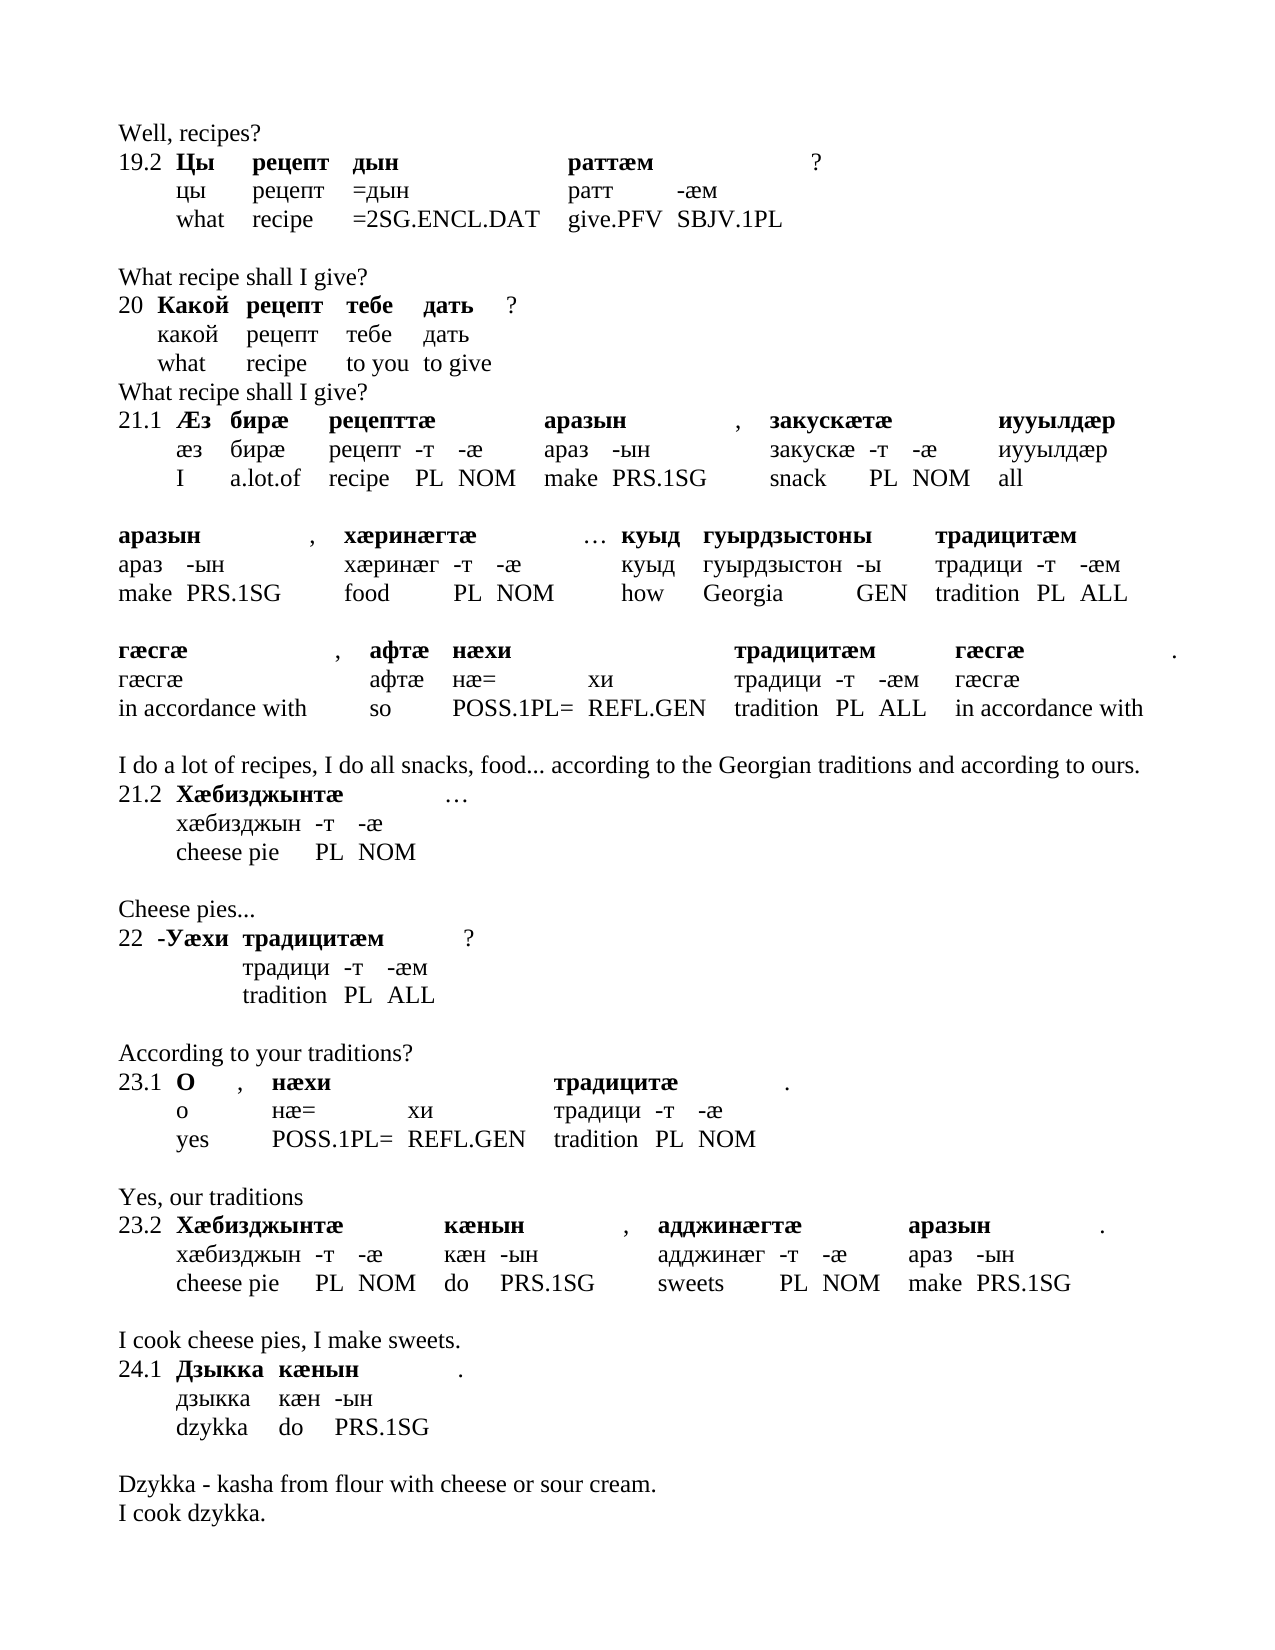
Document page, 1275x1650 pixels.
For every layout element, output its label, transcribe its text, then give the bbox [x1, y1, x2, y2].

text yes [176, 1124, 209, 1153]
text make [544, 463, 598, 492]
text аразын [908, 1211, 1085, 1239]
text NOM [358, 837, 416, 866]
text 23.2 [118, 1211, 162, 1239]
text тебе [346, 291, 409, 319]
text cheese pie [176, 837, 301, 866]
text хæринæгтæ [344, 521, 568, 549]
text араз [544, 434, 598, 463]
text куыд [621, 521, 689, 549]
text tradition [935, 578, 1023, 607]
text PL [344, 981, 373, 1009]
text , [237, 1067, 258, 1096]
text -ы [856, 549, 908, 578]
text PRS.1SG [976, 1268, 1071, 1297]
text food [344, 578, 439, 607]
text рецепт [246, 291, 332, 319]
text recipe [246, 348, 332, 377]
text 22 [118, 923, 143, 952]
text Хæбизджынтæ [176, 779, 430, 808]
text recipe [328, 463, 401, 492]
text What recipe shall I give? [118, 262, 1249, 291]
text -æм [387, 952, 436, 981]
text tradition [242, 981, 330, 1009]
text PL [869, 463, 898, 492]
text SBJV.1PL [677, 204, 783, 233]
text дын [352, 147, 554, 176]
text PL [655, 1124, 684, 1153]
text традици [242, 952, 330, 981]
text POSS.1PL= [452, 693, 574, 722]
text раттæм [568, 147, 797, 176]
text snack [769, 463, 855, 492]
text хæбизджын [176, 808, 301, 837]
text -æ [458, 434, 516, 463]
text нæ= [452, 664, 574, 693]
text -т [453, 549, 482, 578]
text традици [935, 549, 1023, 578]
text дать [423, 291, 492, 319]
text tradition [554, 1124, 641, 1153]
text гæсгæ [118, 664, 307, 693]
text . [1099, 1211, 1120, 1239]
text адджинæг [658, 1239, 765, 1268]
text иууылдæр [998, 434, 1108, 463]
text 21.2 [118, 779, 162, 808]
text Georgia [703, 578, 842, 607]
text in accordance with [118, 693, 307, 722]
text -т [315, 808, 344, 837]
text -т [835, 664, 864, 693]
text араз [908, 1239, 962, 1268]
text Yes, our traditions [118, 1182, 1249, 1211]
text какой [157, 319, 218, 348]
text адджинæгтæ [658, 1211, 894, 1239]
text традицитæ [554, 1067, 770, 1096]
text NOM [698, 1124, 756, 1153]
text -т [779, 1239, 808, 1268]
text cheese pie [176, 1268, 301, 1297]
text ALL [1079, 578, 1128, 607]
text -ын [500, 1239, 595, 1268]
text Хæбизджынтæ [176, 1211, 430, 1239]
text in accordance with [955, 693, 1143, 722]
text tradition [734, 693, 822, 722]
text рецепт [252, 147, 338, 176]
text . [784, 1067, 805, 1096]
text Дзыкка [176, 1354, 264, 1383]
text Cheese pies... [118, 894, 1249, 923]
text дзыкка [176, 1383, 251, 1412]
text make [908, 1268, 962, 1297]
text Dzykka - kasha from flour with cheese or sour cream. [118, 1469, 1249, 1498]
text афтæ [369, 664, 424, 693]
text PL [453, 578, 482, 607]
text хæбизджын [176, 1239, 301, 1268]
text -æ [822, 1239, 881, 1268]
text -т [869, 434, 898, 463]
text ? [506, 291, 527, 319]
text so [369, 693, 424, 722]
text =2SG.ENCL.DAT [352, 204, 540, 233]
text аразын [118, 521, 295, 549]
text закускæ [769, 434, 855, 463]
text ALL [387, 981, 436, 1009]
text ратт [568, 176, 663, 204]
text PL [835, 693, 864, 722]
text PL [415, 463, 444, 492]
text закускæтæ [769, 406, 984, 434]
text recipe [252, 204, 324, 233]
text рецепт [328, 434, 401, 463]
text ALL [878, 693, 927, 722]
text PL [779, 1268, 808, 1297]
text PL [315, 1268, 344, 1297]
text GEN [856, 578, 908, 607]
text гуырдзыстон [703, 549, 842, 578]
text гæсгæ [955, 636, 1157, 664]
text … [582, 521, 607, 549]
text . [1171, 636, 1192, 664]
text -æ [496, 549, 554, 578]
text PL [1036, 578, 1066, 607]
text PRS.1SG [612, 463, 707, 492]
text -ын [334, 1383, 429, 1412]
text to give [423, 348, 492, 377]
text афтæ [369, 636, 438, 664]
text бирæ [230, 434, 301, 463]
text аразын [544, 406, 721, 434]
text 23.1 [118, 1067, 162, 1096]
text тебе [346, 319, 392, 348]
text традици [734, 664, 822, 693]
text кæн [444, 1239, 486, 1268]
text традицитæм [734, 636, 941, 664]
text NOM [912, 463, 970, 492]
text sweets [658, 1268, 765, 1297]
text NOM [496, 578, 554, 607]
text 19.2 [118, 147, 162, 176]
text I do a lot of recipes, I do all snacks, food... according to the Georgian traditions and according to ours. [118, 751, 1249, 779]
text all [998, 463, 1108, 492]
text ? [463, 923, 484, 952]
text NOM [358, 1268, 416, 1297]
text a.lot.of [230, 463, 301, 492]
text хи [588, 664, 706, 693]
text нæхи [452, 636, 720, 664]
text кæн [278, 1383, 321, 1412]
text нæ= [272, 1096, 393, 1124]
text -ын [976, 1239, 1071, 1268]
text традицитæм [242, 923, 449, 952]
text -т [344, 952, 373, 981]
text =дын [352, 176, 540, 204]
text гуырдзыстоны [703, 521, 921, 549]
text PRS.1SG [334, 1412, 429, 1441]
text æз [176, 434, 202, 463]
text REFL.GEN [588, 693, 706, 722]
text -ын [612, 434, 707, 463]
text make [118, 578, 172, 607]
text what [176, 204, 224, 233]
text , [309, 521, 330, 549]
text гæсгæ [955, 664, 1143, 693]
text о [176, 1096, 209, 1124]
text кæнын [444, 1211, 609, 1239]
text цы [176, 176, 224, 204]
text нæхи [272, 1067, 540, 1096]
text … [444, 779, 469, 808]
text куыд [621, 549, 675, 578]
text , [623, 1211, 644, 1239]
text NOM [458, 463, 516, 492]
text традици [554, 1096, 641, 1124]
text POSS.1PL= [272, 1124, 393, 1153]
text how [621, 578, 675, 607]
text Цы [176, 147, 238, 176]
text , [735, 406, 756, 434]
text -æ [698, 1096, 756, 1124]
text , [334, 636, 356, 664]
text According to your traditions? [118, 1038, 1249, 1067]
text ? [811, 147, 832, 176]
text -æ [912, 434, 970, 463]
text 21.1 [118, 406, 162, 434]
text dzykka [176, 1412, 251, 1441]
text -т [1036, 549, 1066, 578]
text . [457, 1354, 478, 1383]
text I cook cheese pies, I make sweets. [118, 1326, 1249, 1354]
text I cook dzykka. [118, 1498, 1249, 1527]
text NOM [822, 1268, 881, 1297]
text -æм [1079, 549, 1128, 578]
text рецепт [246, 319, 318, 348]
text REFL.GEN [407, 1124, 526, 1153]
text PRS.1SG [186, 578, 281, 607]
text кæнын [278, 1354, 443, 1383]
text бирæ [230, 406, 315, 434]
text 20 [118, 291, 143, 319]
text рецепт [252, 176, 324, 204]
text хæринæг [344, 549, 439, 578]
text -т [655, 1096, 684, 1124]
text -æ [358, 1239, 416, 1268]
text Какой [157, 291, 232, 319]
text -æ [358, 808, 416, 837]
text дать [423, 319, 469, 348]
text -т [315, 1239, 344, 1268]
text гæсгæ [118, 636, 321, 664]
text I [176, 463, 202, 492]
text -æм [677, 176, 783, 204]
text иууылдæр [998, 406, 1122, 434]
text What recipe shall I give? [118, 377, 1249, 406]
text give.PFV [568, 204, 663, 233]
text -æм [878, 664, 927, 693]
text PL [315, 837, 344, 866]
text Well, recipes? [118, 118, 1249, 147]
text to you [346, 348, 409, 377]
text PRS.1SG [500, 1268, 595, 1297]
text традицитæм [935, 521, 1142, 549]
text do [278, 1412, 321, 1441]
text О [176, 1067, 223, 1096]
text араз [118, 549, 172, 578]
text хи [407, 1096, 526, 1124]
text -ын [186, 549, 281, 578]
text what [157, 348, 232, 377]
text -Уæхи [157, 923, 229, 952]
text Æз [176, 406, 216, 434]
text 24.1 [118, 1354, 162, 1383]
text рецепттæ [328, 406, 530, 434]
text do [444, 1268, 486, 1297]
text -т [415, 434, 444, 463]
